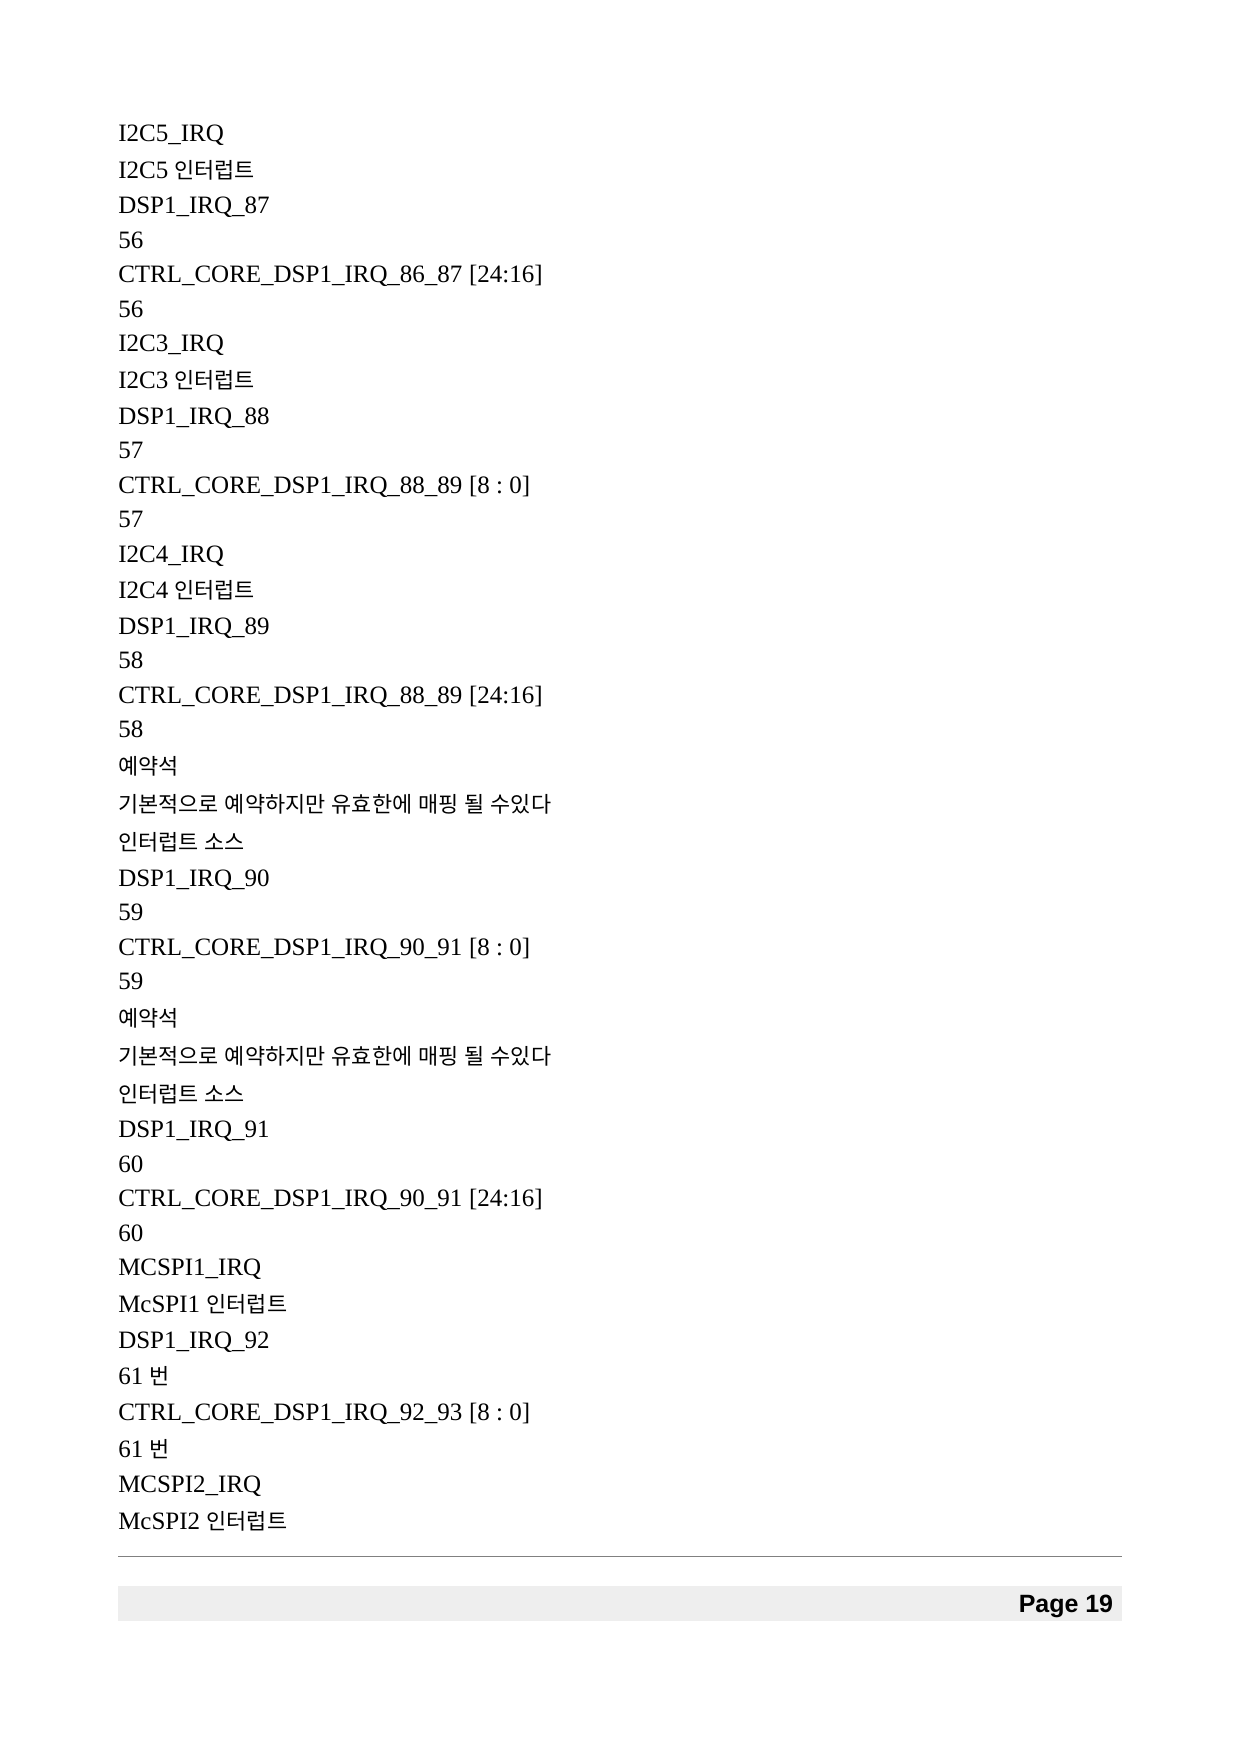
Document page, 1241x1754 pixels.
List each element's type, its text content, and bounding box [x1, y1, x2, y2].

text CTRL_CORE_DSP1_IRQ_92_93 [8 : 0] [118, 1397, 1122, 1426]
text DSP1_IRQ_88 [118, 401, 1122, 429]
text 61 번 [118, 1359, 1122, 1391]
text 기본적으로 예약하지만 유효한에 매핑 될 수있다 [118, 1039, 1122, 1070]
table_header Page 19 [118, 1586, 1122, 1621]
text 인터럽트 소스 [118, 1077, 1122, 1108]
text CTRL_CORE_DSP1_IRQ_86_87 [24:16] [118, 259, 1122, 288]
text I2C3_IRQ [118, 328, 1122, 357]
text 56 [118, 294, 1122, 323]
text MCSPI2_IRQ [118, 1469, 1122, 1498]
text 57 [118, 504, 1122, 533]
text MCSPI1_IRQ [118, 1252, 1122, 1281]
text 56 [118, 225, 1122, 254]
text I2C5 인터럽트 [118, 153, 1122, 184]
text 60 [118, 1149, 1122, 1178]
text DSP1_IRQ_92 [118, 1325, 1122, 1353]
text 57 [118, 435, 1122, 464]
text I2C5_IRQ [118, 118, 1122, 147]
text McSPI1 인터럽트 [118, 1287, 1122, 1318]
text 59 [118, 897, 1122, 926]
text 기본적으로 예약하지만 유효한에 매핑 될 수있다 [118, 787, 1122, 819]
text DSP1_IRQ_91 [118, 1114, 1122, 1143]
text DSP1_IRQ_90 [118, 863, 1122, 892]
text CTRL_CORE_DSP1_IRQ_90_91 [24:16] [118, 1183, 1122, 1212]
text 58 [118, 646, 1122, 674]
text I2C4 인터럽트 [118, 573, 1122, 605]
text 61 번 [118, 1432, 1122, 1463]
text 예약석 [118, 749, 1122, 781]
text 60 [118, 1218, 1122, 1247]
text DSP1_IRQ_89 [118, 611, 1122, 640]
text McSPI2 인터럽트 [118, 1504, 1122, 1536]
text CTRL_CORE_DSP1_IRQ_88_89 [24:16] [118, 680, 1122, 709]
text DSP1_IRQ_87 [118, 191, 1122, 219]
text I2C4_IRQ [118, 539, 1122, 567]
text 인터럽트 소스 [118, 825, 1122, 857]
text CTRL_CORE_DSP1_IRQ_90_91 [8 : 0] [118, 932, 1122, 961]
text 58 [118, 714, 1122, 743]
text I2C3 인터럽트 [118, 363, 1122, 394]
text 예약석 [118, 1001, 1122, 1032]
text CTRL_CORE_DSP1_IRQ_88_89 [8 : 0] [118, 470, 1122, 498]
text 59 [118, 966, 1122, 995]
